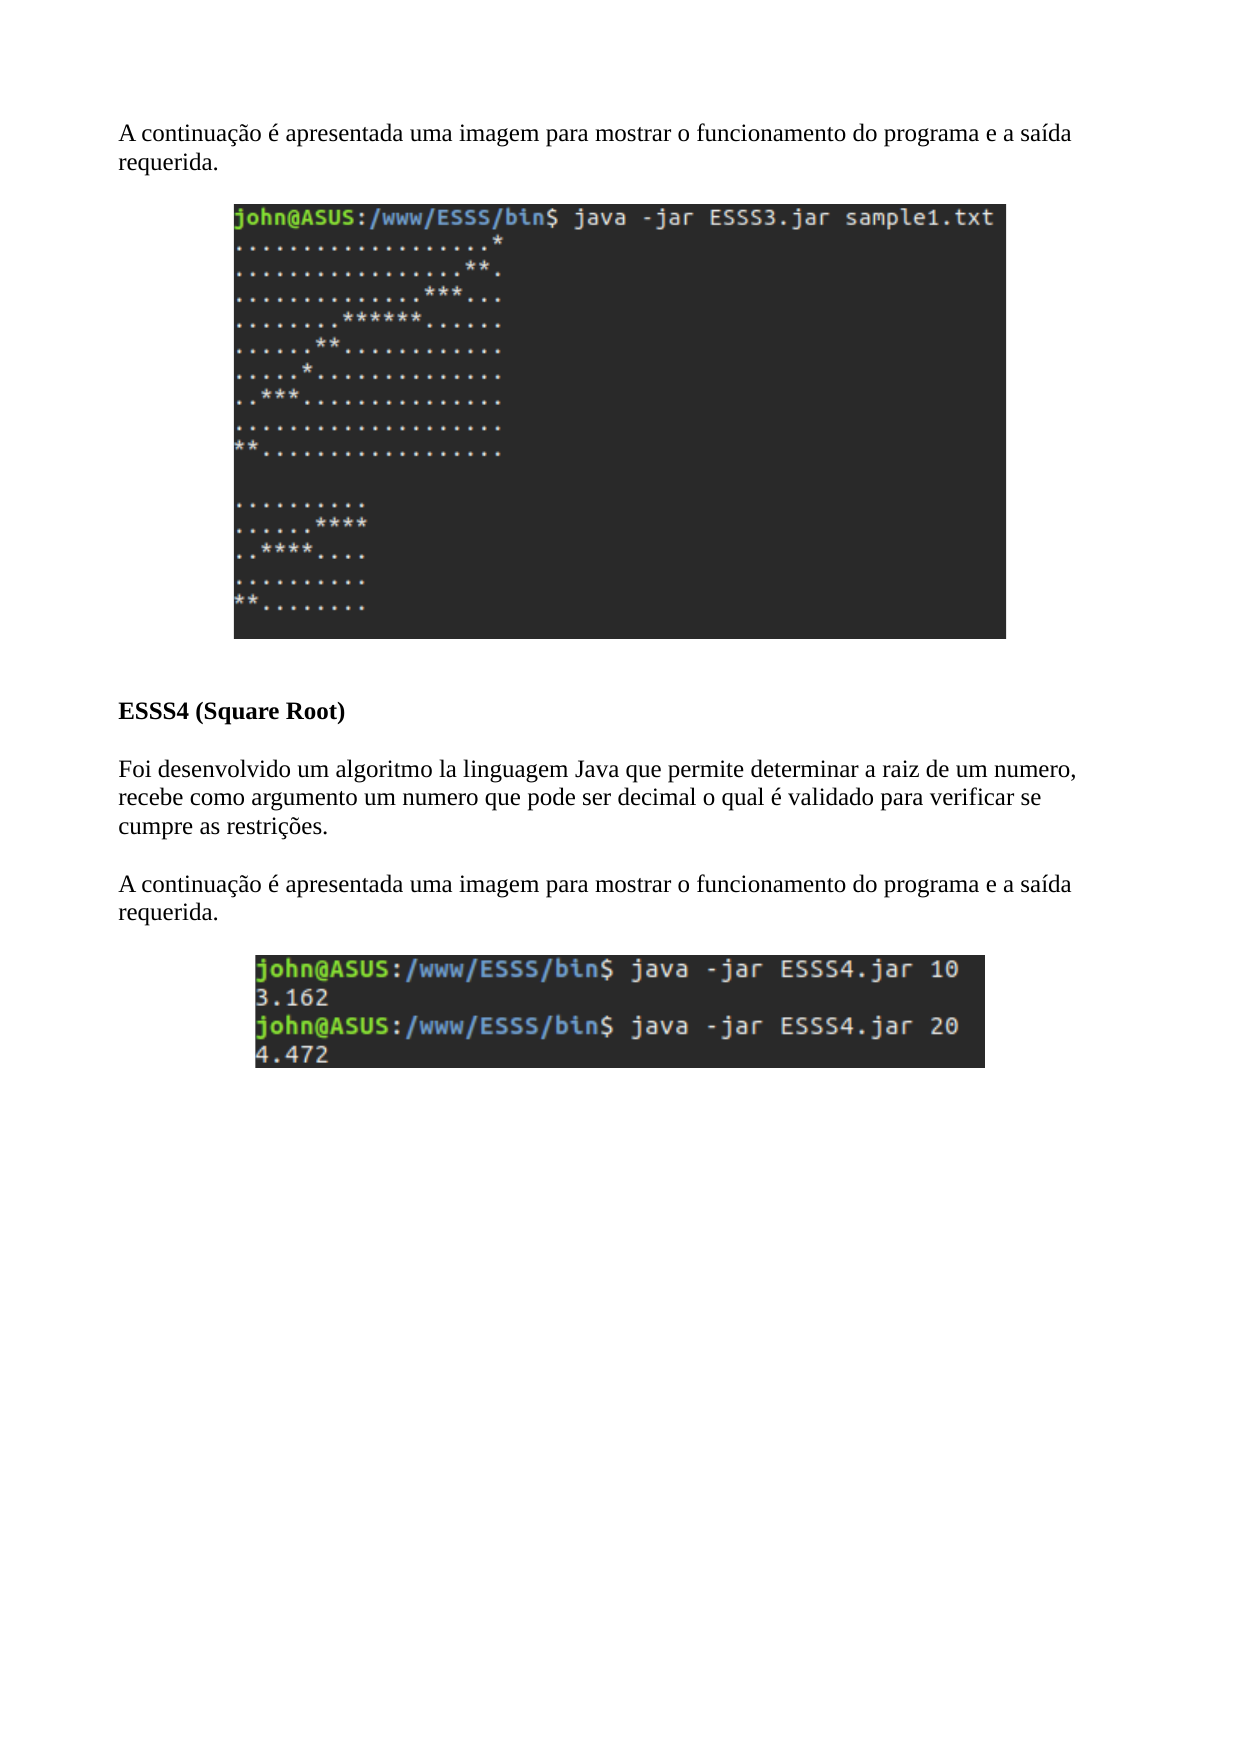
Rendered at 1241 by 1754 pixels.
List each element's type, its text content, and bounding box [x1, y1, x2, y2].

picture [233, 204, 1007, 639]
text ESSS4 (Square Root) [118, 696, 1122, 725]
text A continuação é apresentada uma imagem para mostrar o funcionamento do programa e a saída requerida. [118, 118, 1122, 176]
text Foi desenvolvido um algoritmo la linguagem Java que permite determinar a raiz de um numero, recebe como argumento um numero que pode ser decimal o qual é validado para verificar se cumpre as restrições. [118, 754, 1122, 840]
picture [255, 955, 985, 1068]
text A continuação é apresentada uma imagem para mostrar o funcionamento do programa e a saída requerida. [118, 869, 1122, 926]
